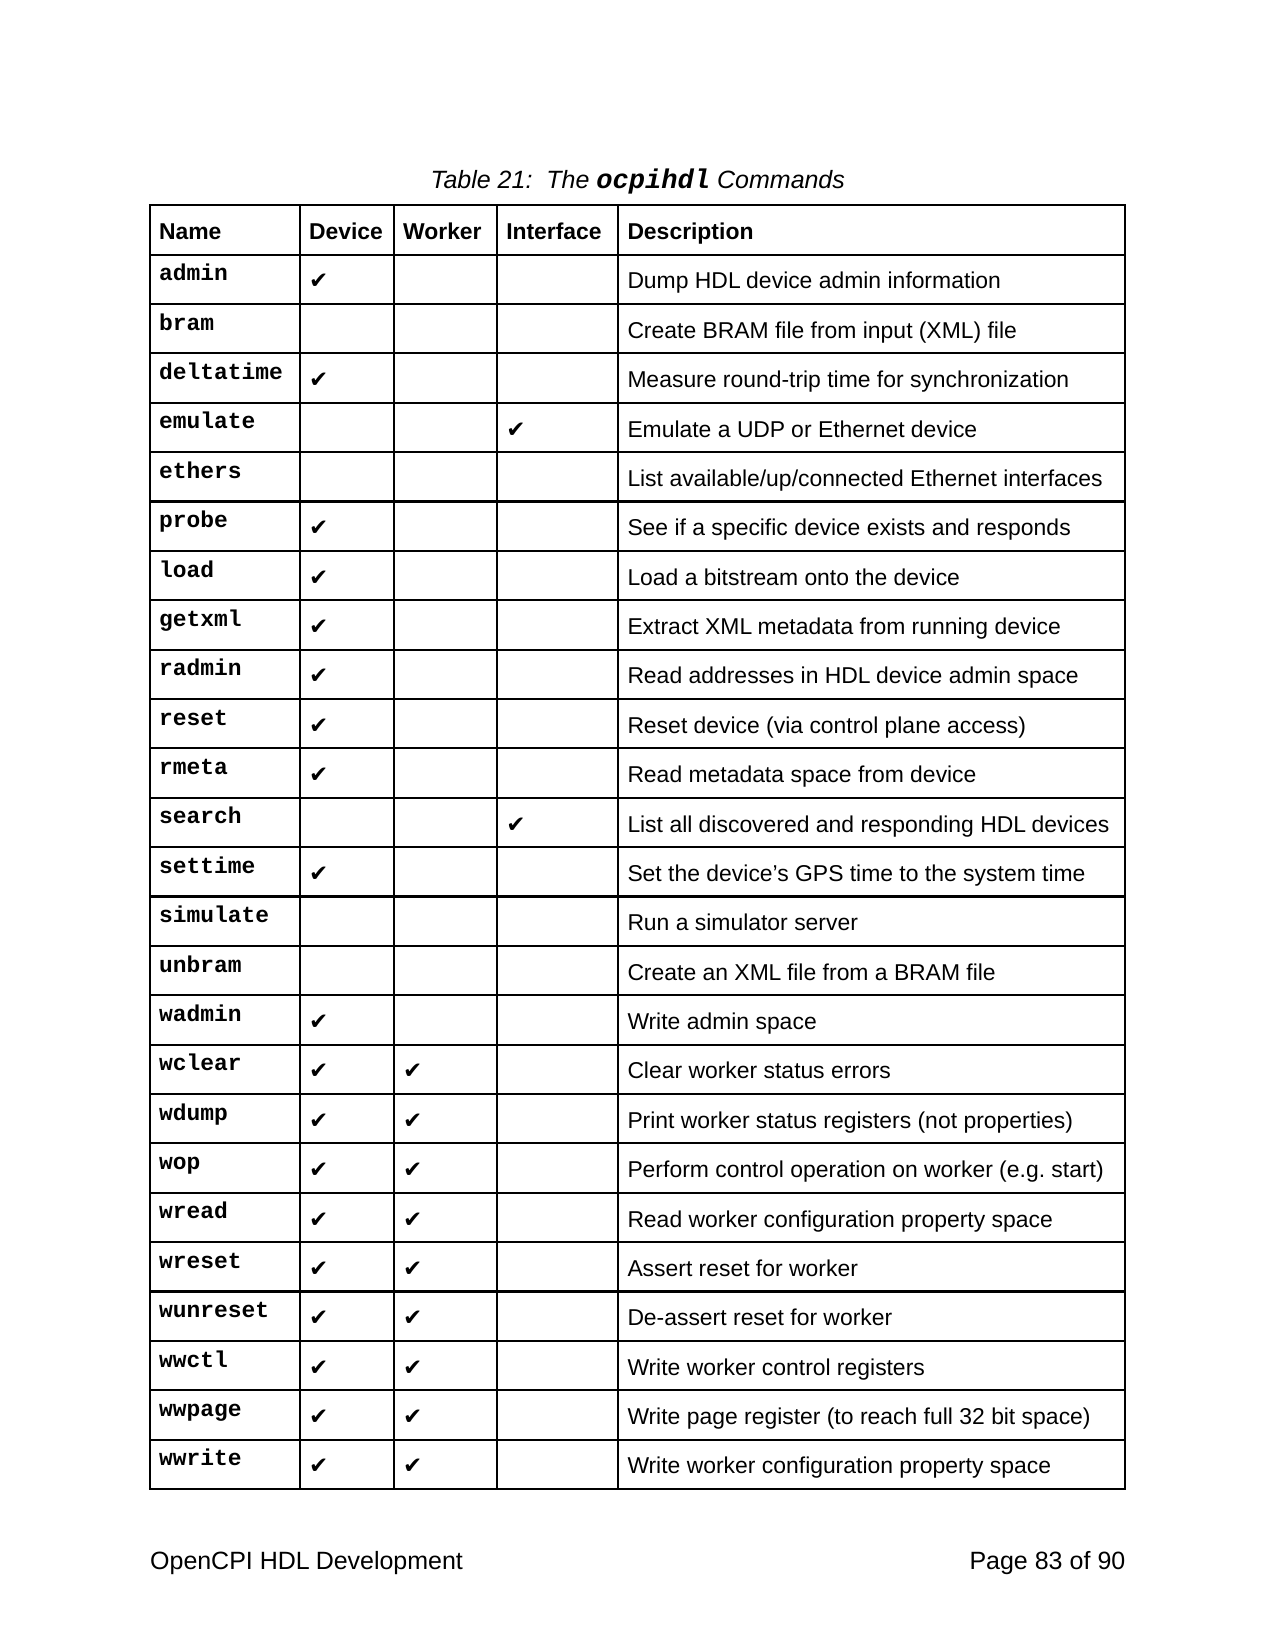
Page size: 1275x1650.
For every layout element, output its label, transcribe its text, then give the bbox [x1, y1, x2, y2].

table_cell [498, 552, 617, 599]
table_cell ethers [151, 453, 299, 500]
table_cell List all discovered and responding HDL devices [619, 799, 1124, 846]
table_cell Print worker status registers (not properties) [619, 1095, 1124, 1142]
table_cell admin [151, 256, 299, 303]
table_cell wdump [151, 1095, 299, 1142]
table_cell Reset device (via control plane access) [619, 700, 1124, 747]
table_cell ✔ [301, 1046, 393, 1093]
table_cell Load a bitstream onto the device [619, 552, 1124, 599]
table_cell [498, 651, 617, 698]
table_cell Read worker configuration property space [619, 1194, 1124, 1241]
table_cell getxml [151, 601, 299, 648]
table_cell ✔ [301, 651, 393, 698]
table_cell ✔ [395, 1391, 496, 1438]
table_cell Write page register (to reach full 32 bit space) [619, 1391, 1124, 1438]
table_cell [395, 749, 496, 797]
table_cell [498, 1342, 617, 1389]
table_cell radmin [151, 651, 299, 698]
table_cell Read metadata space from device [619, 749, 1124, 797]
table_cell ✔ [301, 552, 393, 599]
table_cell [498, 503, 617, 550]
table_cell ✔ [301, 1391, 393, 1438]
table_cell [395, 651, 496, 698]
table_cell search [151, 799, 299, 846]
table_cell bram [151, 305, 299, 352]
table_cell [395, 503, 496, 550]
table_cell wop [151, 1144, 299, 1192]
table_cell [498, 1293, 617, 1340]
table_cell Run a simulator server [619, 898, 1124, 945]
table_cell List available/up/connected Ethernet interfaces [619, 453, 1124, 500]
table_cell [498, 453, 617, 500]
table_cell wclear [151, 1046, 299, 1093]
table_cell ✔ [301, 1293, 393, 1340]
table_cell [498, 947, 617, 994]
table_cell ✔ [395, 1095, 496, 1142]
table_cell [395, 404, 496, 451]
table_cell See if a specific device exists and responds [619, 503, 1124, 550]
table_cell ✔ [301, 503, 393, 550]
table_cell wwpage [151, 1391, 299, 1438]
table_cell ✔ [301, 996, 393, 1043]
table_cell [395, 700, 496, 747]
table_cell ✔ [395, 1243, 496, 1290]
table_cell [498, 749, 617, 797]
table_cell ✔ [301, 1095, 393, 1142]
table_cell reset [151, 700, 299, 747]
table_cell [395, 354, 496, 402]
table_cell [498, 1095, 617, 1142]
table_cell ✔ [301, 256, 393, 303]
table_cell [301, 799, 393, 846]
table_cell ✔ [395, 1144, 496, 1192]
table_cell rmeta [151, 749, 299, 797]
table_cell [395, 256, 496, 303]
table_cell ✔ [301, 1194, 393, 1241]
table_cell De-assert reset for worker [619, 1293, 1124, 1340]
table_header Description [619, 206, 1124, 253]
table_cell ✔ [301, 1342, 393, 1389]
table_cell ✔ [301, 848, 393, 895]
table_cell ✔ [498, 404, 617, 451]
table_cell ✔ [301, 1441, 393, 1488]
table_cell ✔ [395, 1194, 496, 1241]
table_cell [498, 601, 617, 648]
table_cell [498, 700, 617, 747]
table_cell Write admin space [619, 996, 1124, 1043]
table_cell [395, 898, 496, 945]
table_cell [498, 1144, 617, 1192]
table_cell simulate [151, 898, 299, 945]
table_cell Emulate a UDP or Ethernet device [619, 404, 1124, 451]
table_cell [301, 947, 393, 994]
table_cell [498, 848, 617, 895]
table_cell ✔ [301, 749, 393, 797]
table_cell [395, 848, 496, 895]
table_cell Read addresses in HDL device admin space [619, 651, 1124, 698]
table_cell [498, 354, 617, 402]
table_cell [395, 996, 496, 1043]
table_cell ✔ [301, 1243, 393, 1290]
table_cell wwctl [151, 1342, 299, 1389]
table_header Interface [498, 206, 617, 253]
table_cell ✔ [301, 354, 393, 402]
table_cell [498, 305, 617, 352]
table_header Device [301, 206, 393, 253]
table_cell [301, 453, 393, 500]
table_cell settime [151, 848, 299, 895]
table_cell wread [151, 1194, 299, 1241]
table_cell ✔ [301, 700, 393, 747]
table_cell [498, 1441, 617, 1488]
table_cell Perform control operation on worker (e.g. start) [619, 1144, 1124, 1192]
table_cell [498, 1391, 617, 1438]
text Table 21: The ocpihdl Commands [150, 165, 1125, 197]
table_cell Dump HDL device admin information [619, 256, 1124, 303]
table_cell [498, 1243, 617, 1290]
table_cell ✔ [395, 1441, 496, 1488]
table_cell emulate [151, 404, 299, 451]
table_cell probe [151, 503, 299, 550]
table_cell [395, 453, 496, 500]
table_cell ✔ [395, 1046, 496, 1093]
table_cell [301, 898, 393, 945]
table_cell Measure round-trip time for synchronization [619, 354, 1124, 402]
table_cell [498, 1046, 617, 1093]
table_cell Write worker control registers [619, 1342, 1124, 1389]
table_cell Write worker configuration property space [619, 1441, 1124, 1488]
table_cell Create BRAM file from input (XML) file [619, 305, 1124, 352]
table_cell wreset [151, 1243, 299, 1290]
table_cell ✔ [395, 1293, 496, 1340]
table_cell [395, 601, 496, 648]
table_cell deltatime [151, 354, 299, 402]
table_cell Clear worker status errors [619, 1046, 1124, 1093]
table_cell [498, 898, 617, 945]
table_cell [498, 1194, 617, 1241]
table_cell [395, 552, 496, 599]
table_cell wwrite [151, 1441, 299, 1488]
table_cell [498, 256, 617, 303]
table_cell wadmin [151, 996, 299, 1043]
table_cell [395, 947, 496, 994]
table_header Name [151, 206, 299, 253]
table_cell [395, 799, 496, 846]
table_cell ✔ [301, 1144, 393, 1192]
table_header Worker [395, 206, 496, 253]
table_cell [301, 305, 393, 352]
table_cell Assert reset for worker [619, 1243, 1124, 1290]
table_cell Extract XML metadata from running device [619, 601, 1124, 648]
table_cell Create an XML file from a BRAM file [619, 947, 1124, 994]
table_cell load [151, 552, 299, 599]
table_cell unbram [151, 947, 299, 994]
table_cell wunreset [151, 1293, 299, 1340]
table_cell [498, 996, 617, 1043]
table_cell ✔ [395, 1342, 496, 1389]
table_cell Set the device’s GPS time to the system time [619, 848, 1124, 895]
table_cell ✔ [301, 601, 393, 648]
table_cell [395, 305, 496, 352]
table_cell ✔ [498, 799, 617, 846]
table_cell [301, 404, 393, 451]
